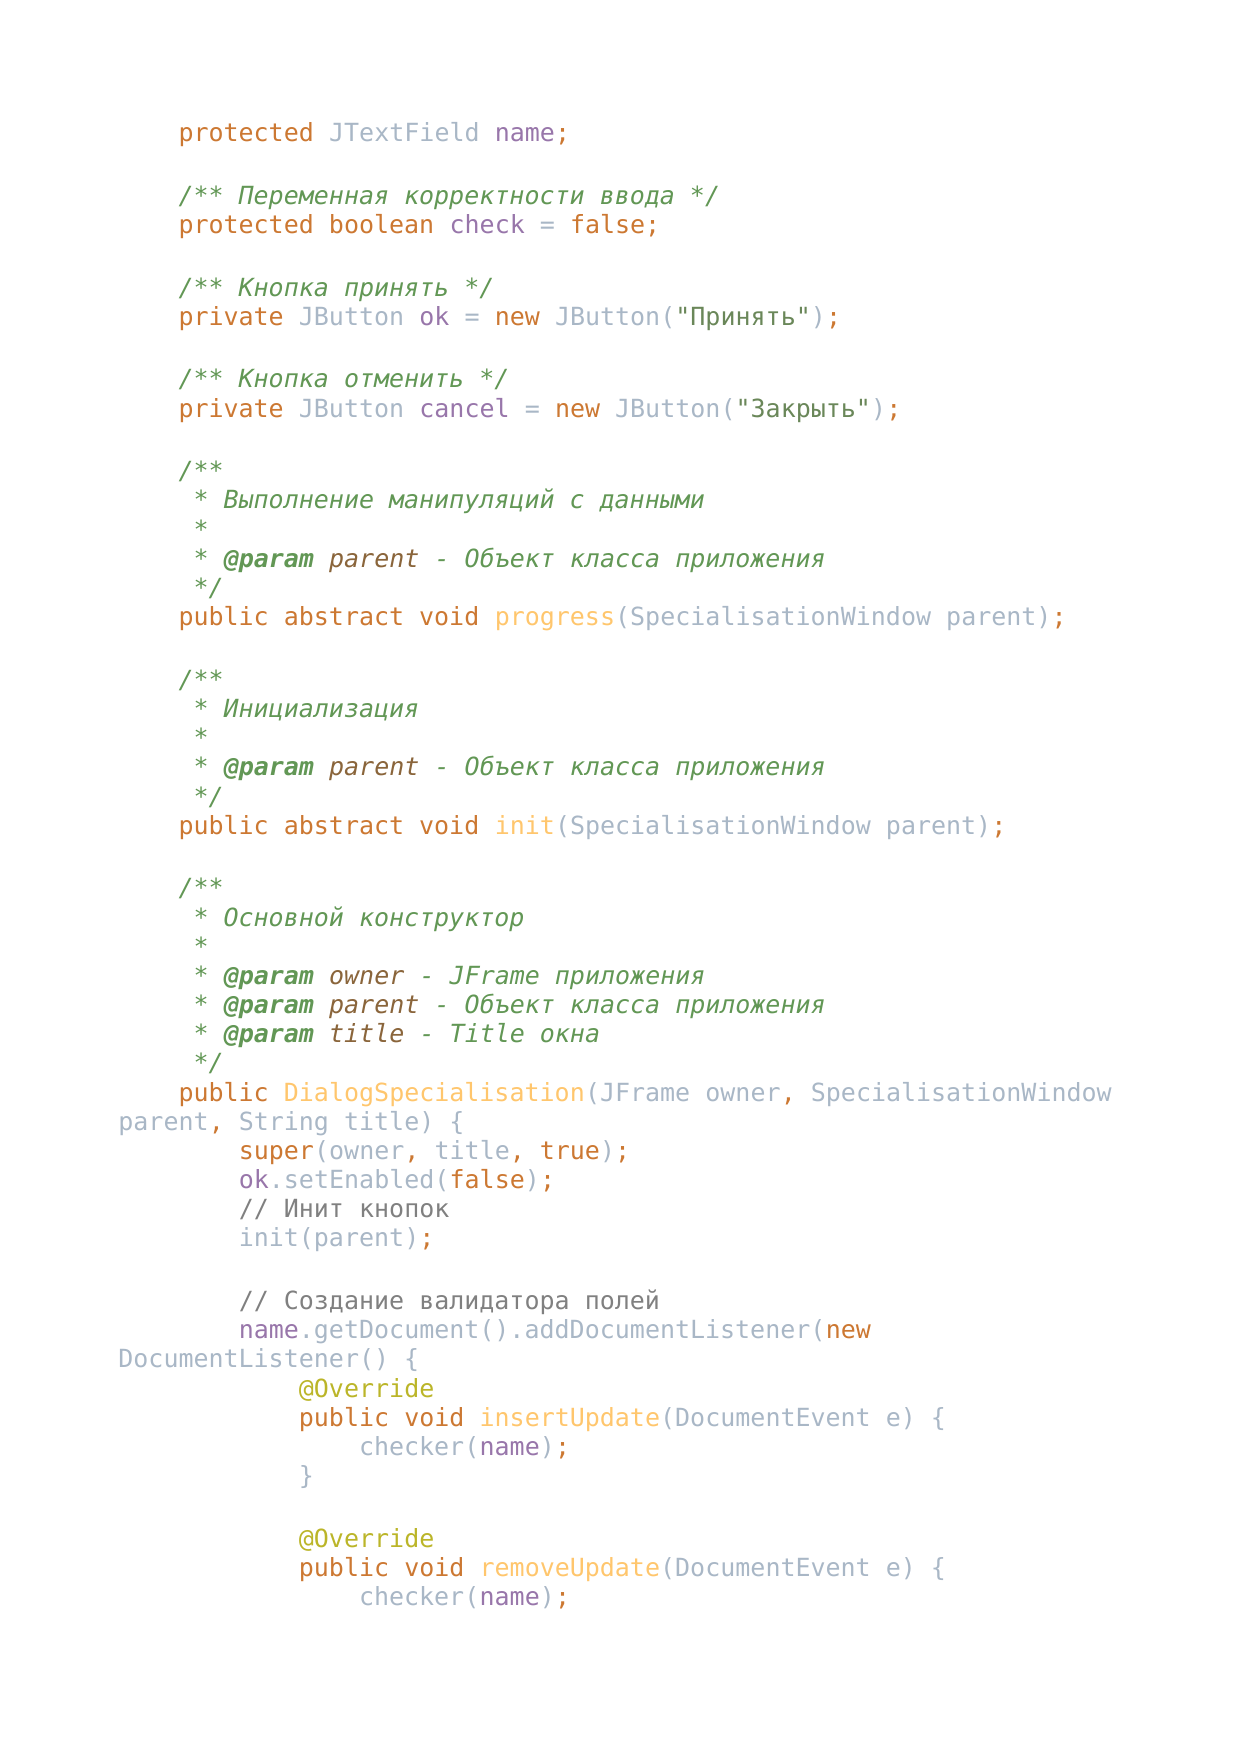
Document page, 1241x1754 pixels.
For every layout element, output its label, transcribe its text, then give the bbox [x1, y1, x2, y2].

text protected JTextField name; /** Переменная корректности ввода */ protected boolean check = false; /** Кнопка принять */ private JButton ok = new JButton("Принять"); /** Кнопка отменить */ private JButton cancel = new JButton("Закрыть"); /** * Выполнение манипуляций с данными * * @param parent - Объект класса приложения */ public abstract void progress(SpecialisationWindow parent); /** * Инициализация * * @param parent - Объект класса приложения */ public abstract void init(SpecialisationWindow parent); /** * Основной конструктор * * @param owner - JFrame приложения * @param parent - Объект класса приложения * @param title - Title окна */ public DialogSpecialisation(JFrame owner, SpecialisationWindow parent, String title) { super(owner, title, true); ok.setEnabled(false); // Инит кнопок init(parent); // Создание валидатора полей name.getDocument().addDocumentListener(new DocumentListener() { @Override public void insertUpdate(DocumentEvent e) { checker(name); } @Override public void removeUpdate(DocumentEvent e) { checker(name); [118, 118, 1122, 1611]
